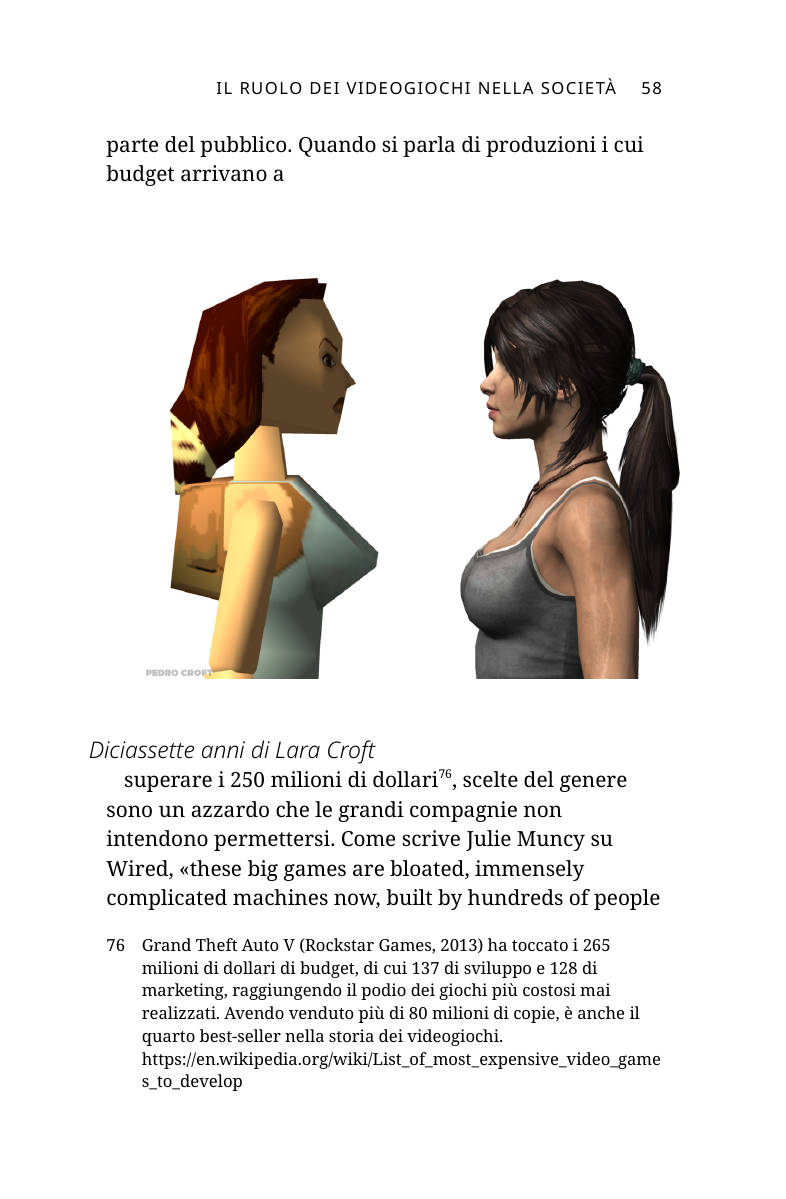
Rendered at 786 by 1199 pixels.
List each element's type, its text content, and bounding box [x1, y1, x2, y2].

text Diciassette anni di Lara Croft [88, 200, 785, 766]
text superare i 250 milioni di dollari, scelte del genere sono un azzardo che le grandi compagnie non intendono permettersi. Come scrive Julie Muncy su Wired, «these big games are bloated, immensely complicated machines now, built by hundreds of people [106, 766, 661, 912]
text Grand Theft Auto V (Rockstar Games, 2013) ha toccato i 265 milioni di dollari di budget, di cui 137 di sviluppo e 128 di marketing, raggiungendo il podio dei giochi più costosi mai realizzati. Avendo venduto più di 80 milioni di copie, è anche il quarto best-seller nella storia dei videogiochi. https://en.wikipedia.org/wiki/List_of_most_expensive_video_games_to_develop [106, 934, 661, 1093]
text parte del pubblico. Quando si parla di produzioni i cui budget arrivano a [106, 129, 661, 188]
picture [144, 256, 700, 679]
